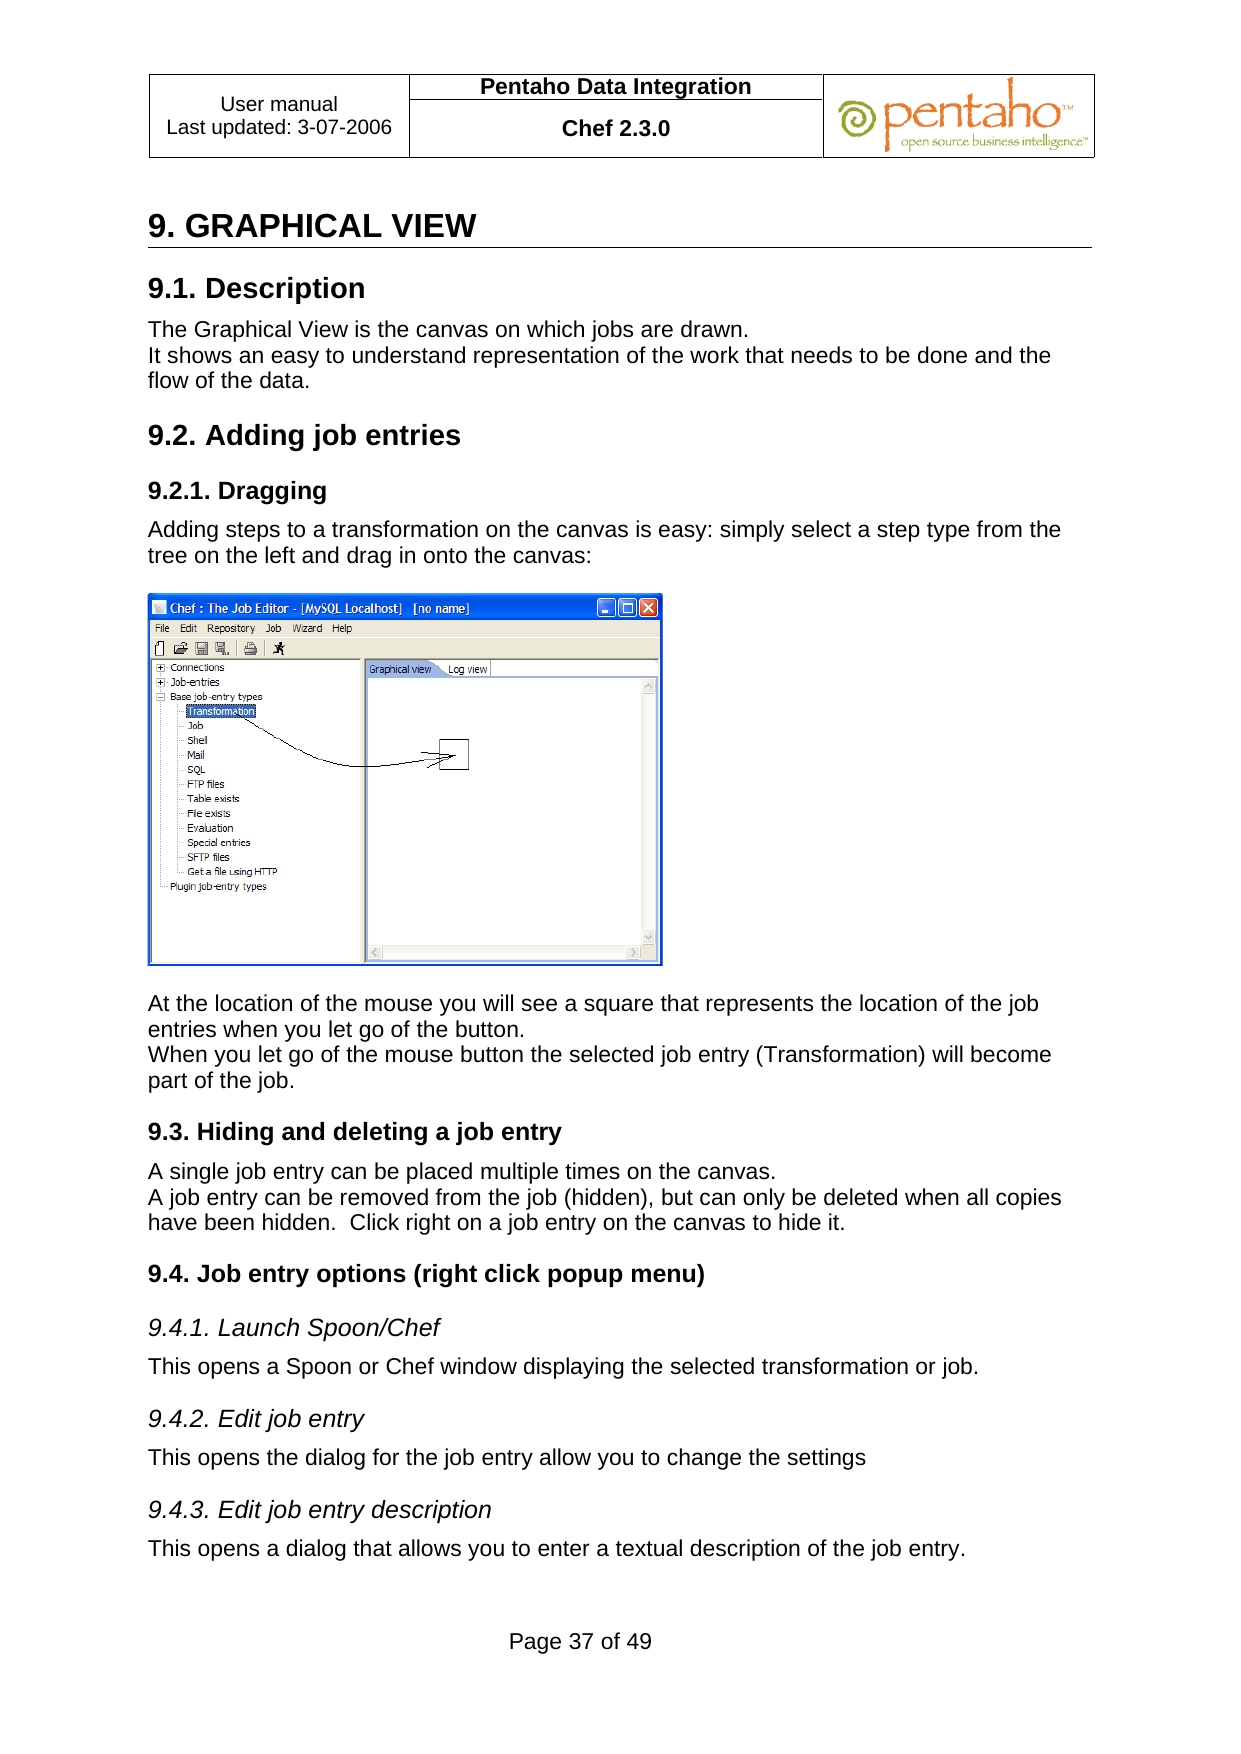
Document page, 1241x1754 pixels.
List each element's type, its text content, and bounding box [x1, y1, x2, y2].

subtitle Hiding and deleting a job entry [148, 1118, 1092, 1146]
subtitle Description [148, 272, 1092, 304]
text When you let go of the mouse button the selected job entry (Transformation) will become part of the job. [148, 1042, 1092, 1093]
text This opens a dialog that allows you to enter a textual description of the job entry. [148, 1536, 1092, 1561]
text A single job entry can be placed multiple times on the canvas. [148, 1159, 1092, 1184]
text A job entry can be removed from the job (hidden), but can only be deleted when all copies have been hidden. Click right on a job entry on the canvas to hide it. [148, 1184, 1092, 1235]
text It shows an easy to understand representation of the work that needs to be done and the flow of the data. [148, 343, 1092, 394]
text The Graphical View is the canvas on which jobs are drawn. [148, 317, 1092, 343]
subtitle Graphical View [148, 208, 1092, 247]
subtitle Dragging [148, 476, 1092, 504]
subtitle Edit job entry [148, 1404, 1092, 1432]
text This opens the dialog for the job entry allow you to change the settings [148, 1445, 1092, 1470]
subtitle Job entry options (right click popup menu) [148, 1260, 1092, 1288]
text This opens a Spoon or Chef window displaying the selected transformation or job. [148, 1354, 1092, 1379]
subtitle Launch Spoon/Chef [148, 1313, 1092, 1341]
subtitle Edit job entry description [148, 1495, 1092, 1523]
text At the location of the mouse you will see a square that represents the location of the job entries when you let go of the button. [148, 991, 1092, 1042]
text Adding steps to a transformation on the canvas is easy: simply select a step type from the tree on the left and drag in onto the canvas: [148, 517, 1092, 568]
subtitle Adding job entries [148, 419, 1092, 451]
